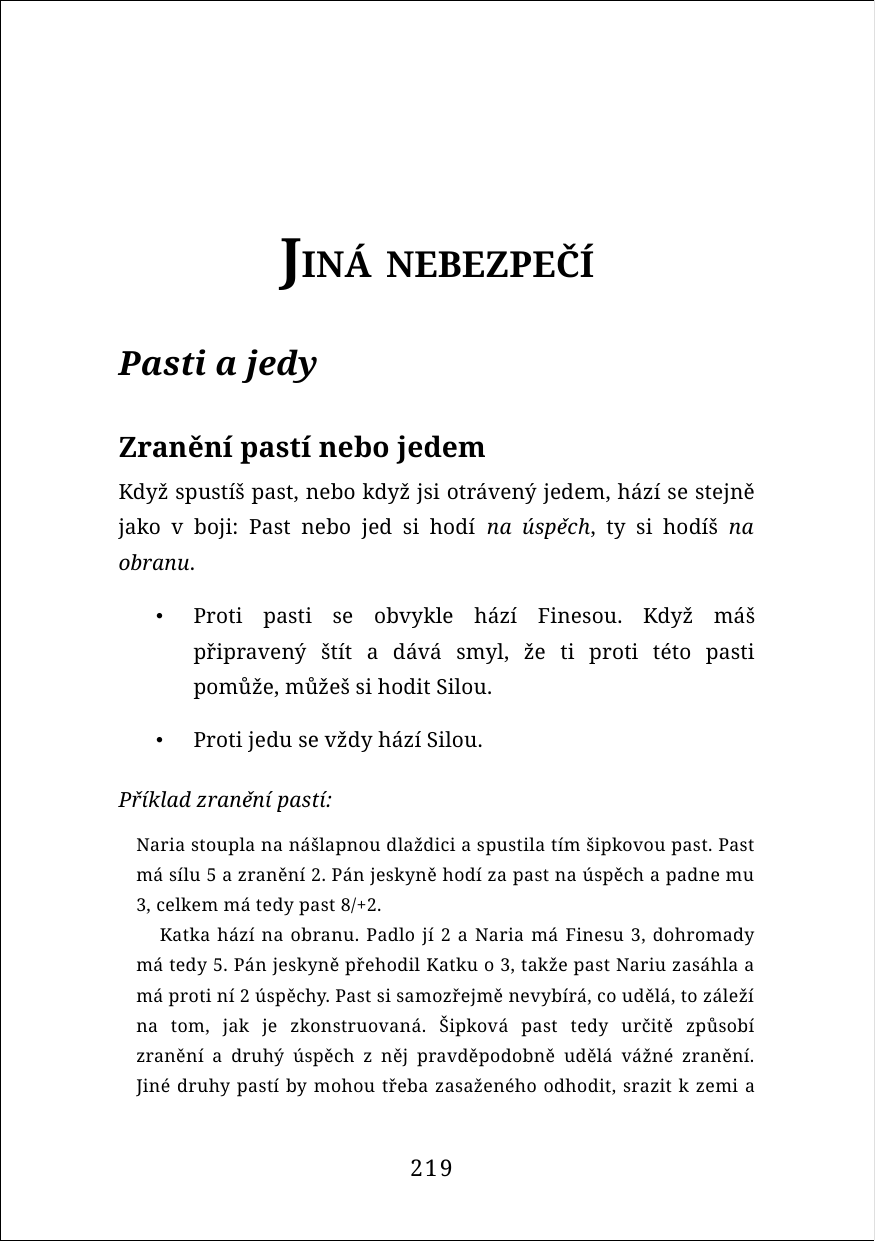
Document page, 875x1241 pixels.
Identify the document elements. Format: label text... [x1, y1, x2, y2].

subtitle Zranění pastí nebo jedem [118, 427, 756, 465]
text Když spustíš past, nebo když jsi otrávený jedem, hází se stejně jako v boji: Past nebo jed si hodí na úspěch, ty si hodíš na obranu. [118, 477, 756, 576]
subtitle Pasti a jedy [118, 340, 756, 386]
list Proti jedu se vždy hází Silou. [156, 726, 756, 754]
list Proti pasti se obvykle hází Finesou. Když máš připravený štít a dává smyl, že ti proti této pasti pomůže, můžeš si hodit Silou. [156, 601, 756, 701]
subtitle Jiná nebezpečí [118, 219, 756, 293]
text Příklad zranění pastí: [118, 785, 756, 813]
text Naria stoupla na nášlapnou dlaždici a spustila tím šipkovou past. Past má sílu 5 a zranění 2. Pán jeskyně hodí za past na úspěch a padne mu 3, celkem má tedy past 8/+2. Katka hází na obranu. Padlo jí 2 a Naria má Finesu 3, dohromady má tedy 5. Pán jeskyně přehodil Katku o 3, takže past Nariu zasáhla a má proti ní 2 úspěchy. Past si samozřejmě nevybírá, co udělá, to záleží na tom, jak je zkonstruovaná. Šipková past tedy určitě způsobí zranění a druhý úspěch z něj pravděpodobně udělá vážné zranění. Jiné druhy pastí by mohou třeba zasaženého odhodit, srazit k zemi a [136, 832, 756, 1098]
